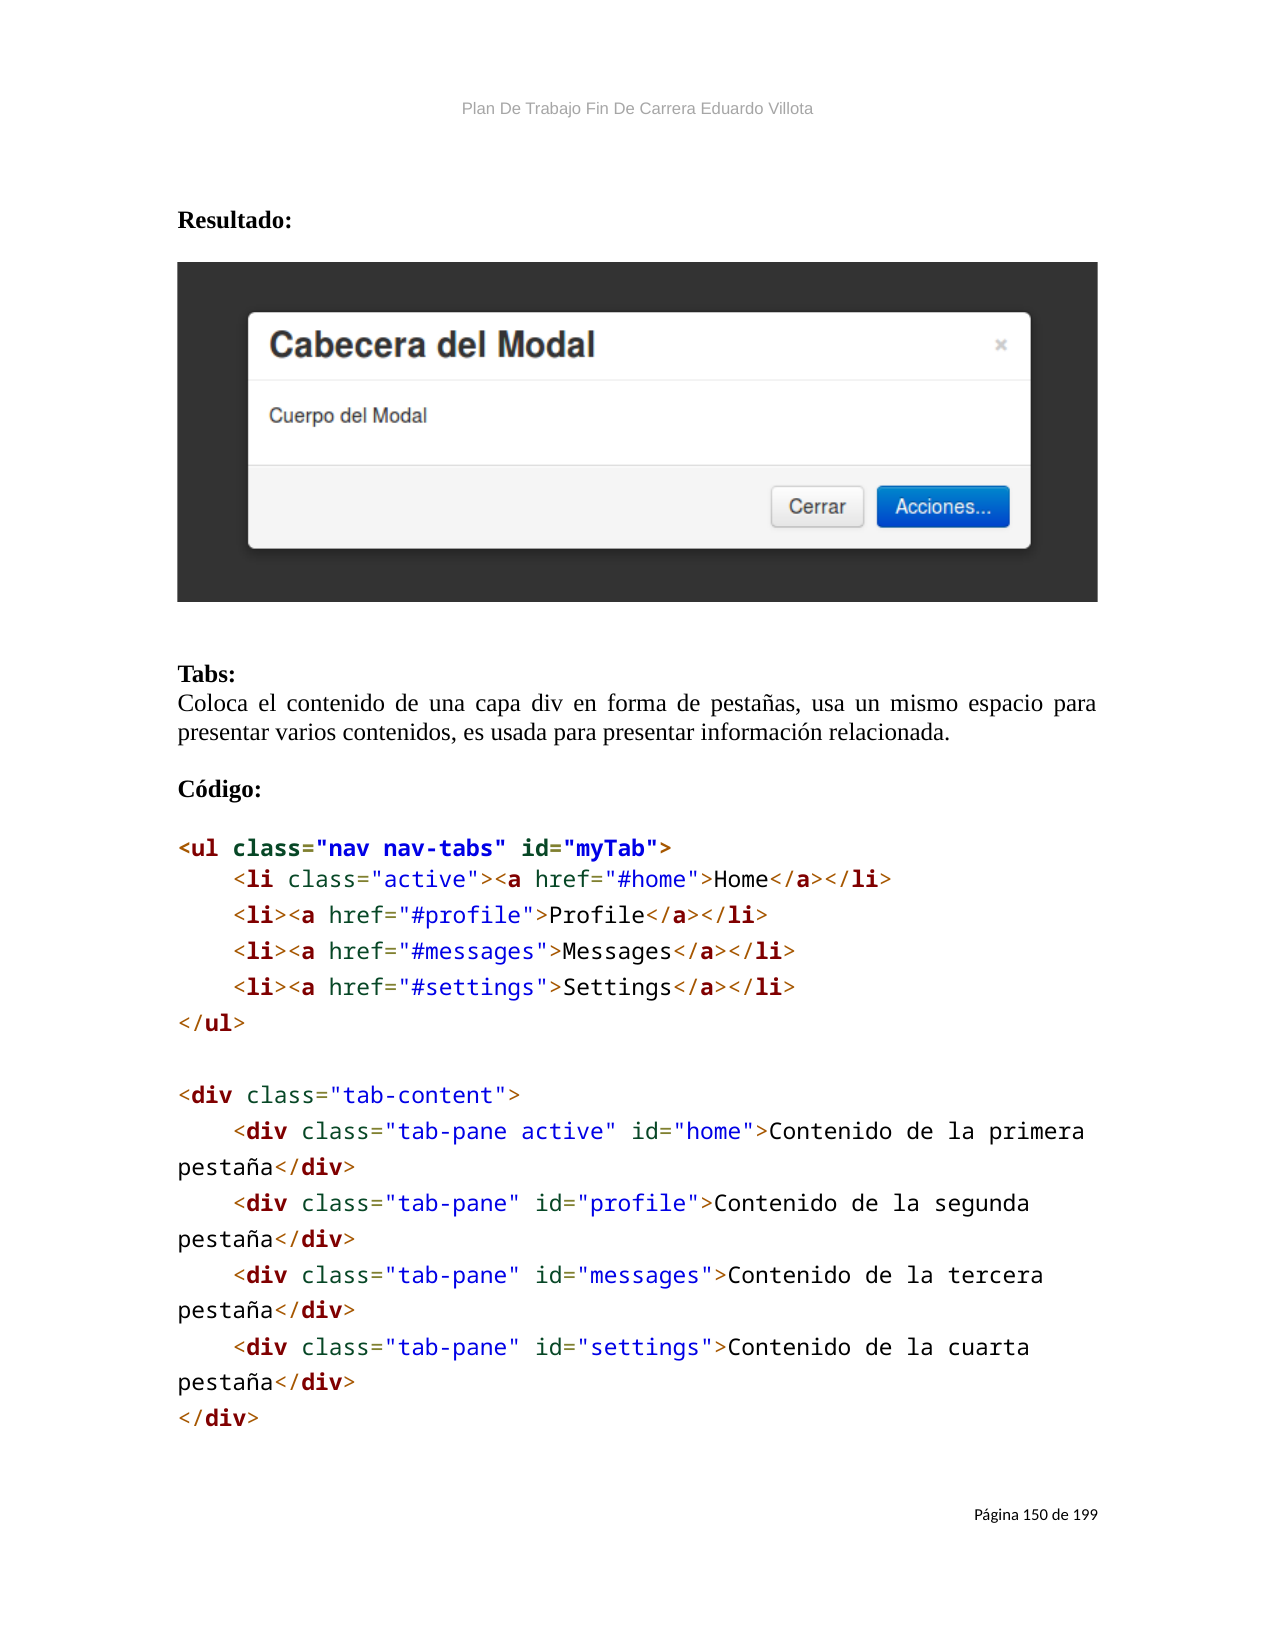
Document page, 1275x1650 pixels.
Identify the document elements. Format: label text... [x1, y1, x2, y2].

text <ul class="nav nav-tabs" id="myTab"> [177, 832, 1098, 863]
text Tabs: [177, 659, 1098, 688]
text Resultado: [177, 205, 1098, 234]
text <li class="active"><a href="#home">Home</a></li> [177, 863, 1098, 894]
text </ul> [177, 1007, 1098, 1038]
text <div class="tab-pane" id="profile">Contenido de la segunda pestaña</div> [177, 1187, 1098, 1254]
text <li><a href="#profile">Profile</a></li> [177, 899, 1098, 930]
picture [177, 262, 1098, 602]
text <li><a href="#messages">Messages</a></li> [177, 935, 1098, 966]
text <div class="tab-pane" id="settings">Contenido de la cuarta pestaña</div> [177, 1330, 1098, 1398]
text Código: [177, 774, 1098, 803]
text <div class="tab-pane active" id="home">Contenido de la primera pestaña</div> [177, 1115, 1098, 1182]
text Coloca el contenido de una capa div en forma de pestañas, usa un mismo espacio para presentar varios contenidos, es usada para presentar información relacionada. [177, 688, 1098, 746]
text <div class="tab-content"> [177, 1079, 1098, 1110]
text <div class="tab-pane" id="messages">Contenido de la tercera pestaña</div> [177, 1258, 1098, 1326]
text <li><a href="#settings">Settings</a></li> [177, 971, 1098, 1002]
text </div> [177, 1402, 1098, 1433]
